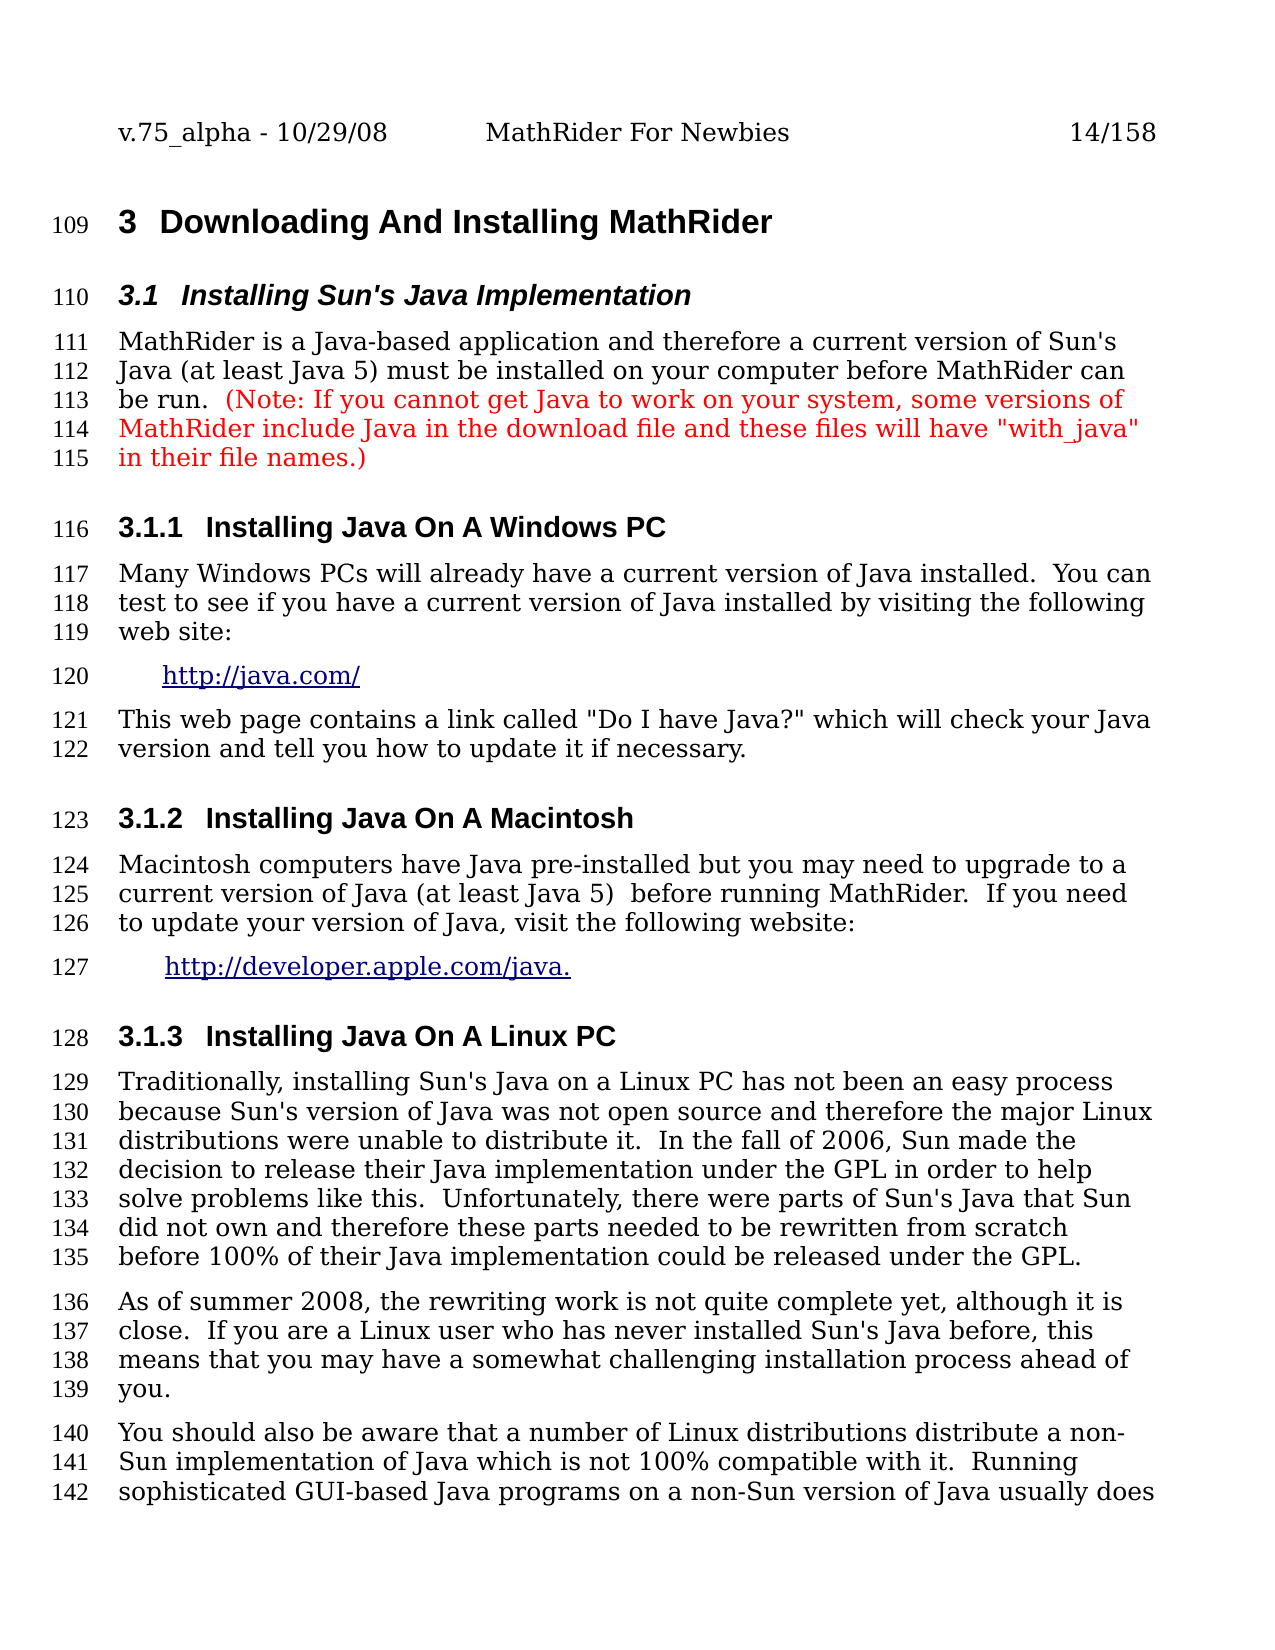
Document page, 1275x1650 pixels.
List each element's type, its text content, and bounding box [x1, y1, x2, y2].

text MathRider is a Java-based application and therefore a current version of Sun's Java (at least Java 5) must be installed on your computer before MathRider can be run. (Note: If you cannot get Java to work on your system, some versions of MathRider include Java in the download file and these files will have "with_java" in their file names.) [118, 327, 1157, 473]
text Many Windows PCs will already have a current version of Java installed. You can test to see if you have a current version of Java installed by visiting the following web site: [118, 559, 1157, 646]
text Macintosh computers have Java pre-installed but you may need to upgrade to a current version of Java (at least Java 5) before running MathRider. If you need to update your version of Java, visit the following website: [118, 850, 1157, 937]
subtitle Downloading And Installing MathRider [118, 202, 1157, 240]
text http://developer.apple.com/java. [164, 952, 1157, 982]
text http://java.com/ [162, 661, 1157, 691]
text Traditionally, installing Sun's Java on a Linux PC has not been an easy process because Sun's version of Java was not open source and therefore the major Linux distributions were unable to distribute it. In the fall of 2006, Sun made the decision to release their Java implementation under the GPL in order to help solve problems like this. Unfortunately, there were parts of Sun's Java that Sun did not own and therefore these parts needed to be rewritten from scratch before 100% of their Java implementation could be released under the GPL. [118, 1068, 1157, 1272]
text This web page contains a link called "Do I have Java?" which will check your Java version and tell you how to update it if necessary. [118, 706, 1157, 764]
subtitle Installing Java On A Windows PC [118, 510, 1157, 543]
subtitle Installing Java On A Linux PC [118, 1018, 1157, 1052]
text You should also be aware that a number of Linux distributions distribute a non-Sun implementation of Java which is not 100% compatible with it. Running sophisticated GUI-based Java programs on a non-Sun version of Java usually does [118, 1418, 1157, 1506]
subtitle Installing Java On A Macintosh [118, 801, 1157, 834]
text As of summer 2008, the rewriting work is not quite complete yet, although it is close. If you are a Linux user who has never installed Sun's Java before, this means that you may have a somewhat challenging installation process ahead of you. [118, 1287, 1157, 1403]
subtitle Installing Sun's Java Implementation [118, 278, 1157, 311]
